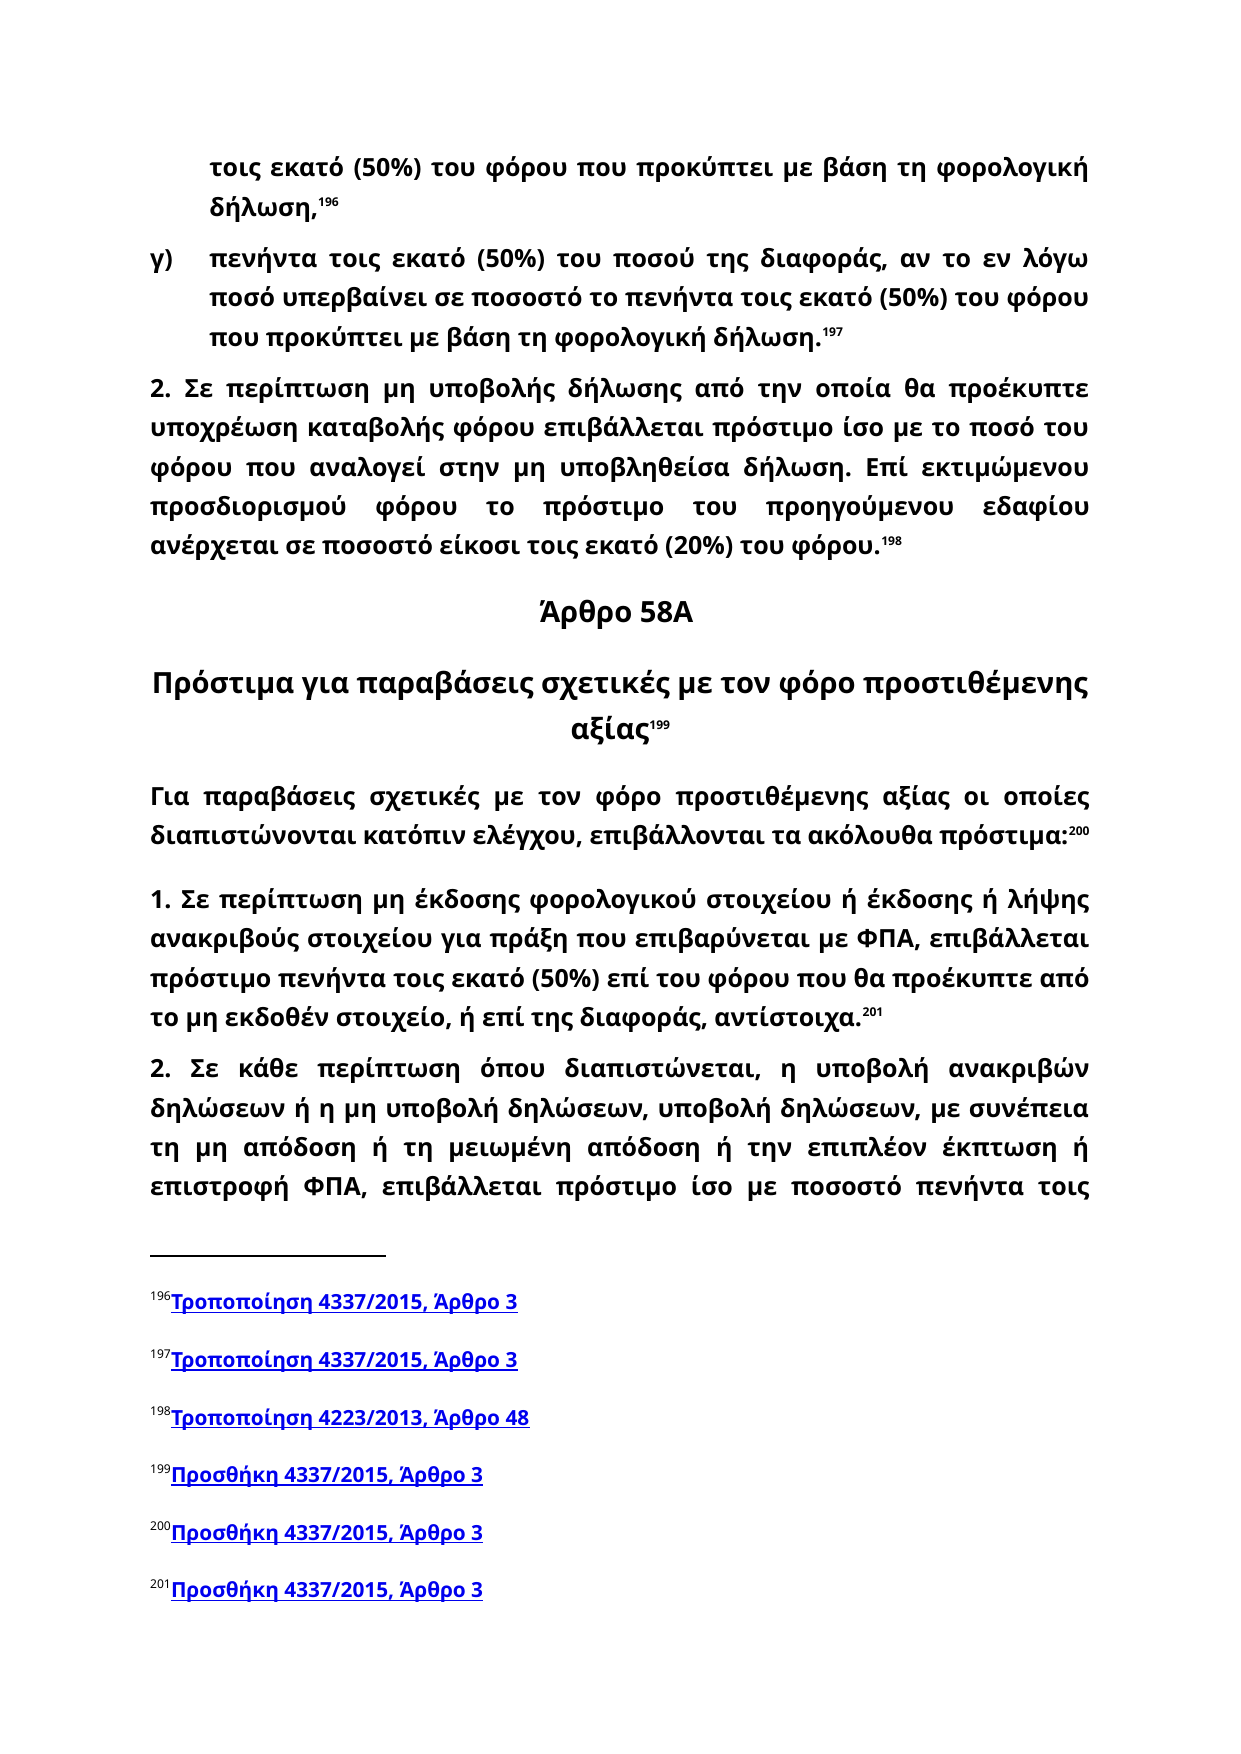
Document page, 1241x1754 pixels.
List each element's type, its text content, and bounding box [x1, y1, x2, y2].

text Τροποποίηση 4223/2013, Άρθρο 48 [150, 1403, 1090, 1431]
text Τροποποίηση 4337/2015, Άρθρο 3 [150, 1287, 1090, 1316]
text 2. Σε κάθε περίπτωση όπου διαπιστώνεται, η υποβολή ανακριβών δηλώσεων ή η μη υποβολή δηλώσεων, υποβολή δηλώσεων, με συνέπεια τη μη απόδοση ή τη μειωμένη απόδοση ή την επιπλέον έκπτωση ή επιστροφή ΦΠΑ, επιβάλλεται πρόστιμο ίσο με ποσοστό πενήντα τοις [150, 1051, 1090, 1203]
text Προσθήκη 4337/2015, Άρθρο 3 [150, 1460, 1090, 1489]
text 1. Σε περίπτωση μη έκδοσης φορολογικού στοιχείου ή έκδοσης ή λήψης ανακριβούς στοιχείου για πράξη που επιβαρύνεται με ΦΠΑ, επιβάλλεται πρόστιμο πενήντα τοις εκατό (50%) επί του φόρου που θα προέκυπτε από το μη εκδοθέν στοιχείο, ή επί της διαφοράς, αντίστοιχα. [150, 882, 1090, 1033]
text Προσθήκη 4337/2015, Άρθρο 3 [150, 1518, 1090, 1546]
text 2. Σε περίπτωση μη υποβολής δήλωσης από την οποία θα προέκυπτε υποχρέωση καταβολής φόρου επιβάλλεται πρόστιμο ίσο με το ποσό του φόρου που αναλογεί στην μη υποβληθείσα δήλωση. Επί εκτιμώμενου προσδιορισμού φόρου το πρόστιμο του προηγούμενου εδαφίου ανέρχεται σε ποσοστό είκοσι τοις εκατό (20%) του φόρου. [150, 371, 1090, 562]
subtitle Άρθρο 58A [150, 592, 1090, 631]
list τοις εκατό (50%) του φόρου που προκύπτει με βάση τη φορολογική δήλωση, [150, 150, 1090, 223]
text Για παραβάσεις σχετικές με τον φόρο προστιθέμενης αξίας οι οποίες διαπιστώνονται κατόπιν ελέγχου, επιβάλλονται τα ακόλουθα πρόστιμα: [150, 778, 1090, 852]
text Προσθήκη 4337/2015, Άρθρο 3 [150, 1576, 1090, 1604]
subtitle Πρόστιμα για παραβάσεις σχετικές με τον φόρο προστιθέμενης αξίας [150, 662, 1090, 748]
text Τροποποίηση 4337/2015, Άρθρο 3 [150, 1345, 1090, 1373]
list γ) πενήντα τοις εκατό (50%) του ποσού της διαφοράς, αν το εν λόγω ποσό υπερβαίνει σε ποσοστό το πενήντα τοις εκατό (50%) του φόρου που προκύπτει με βάση τη φορολογική δήλωση. [150, 241, 1090, 353]
